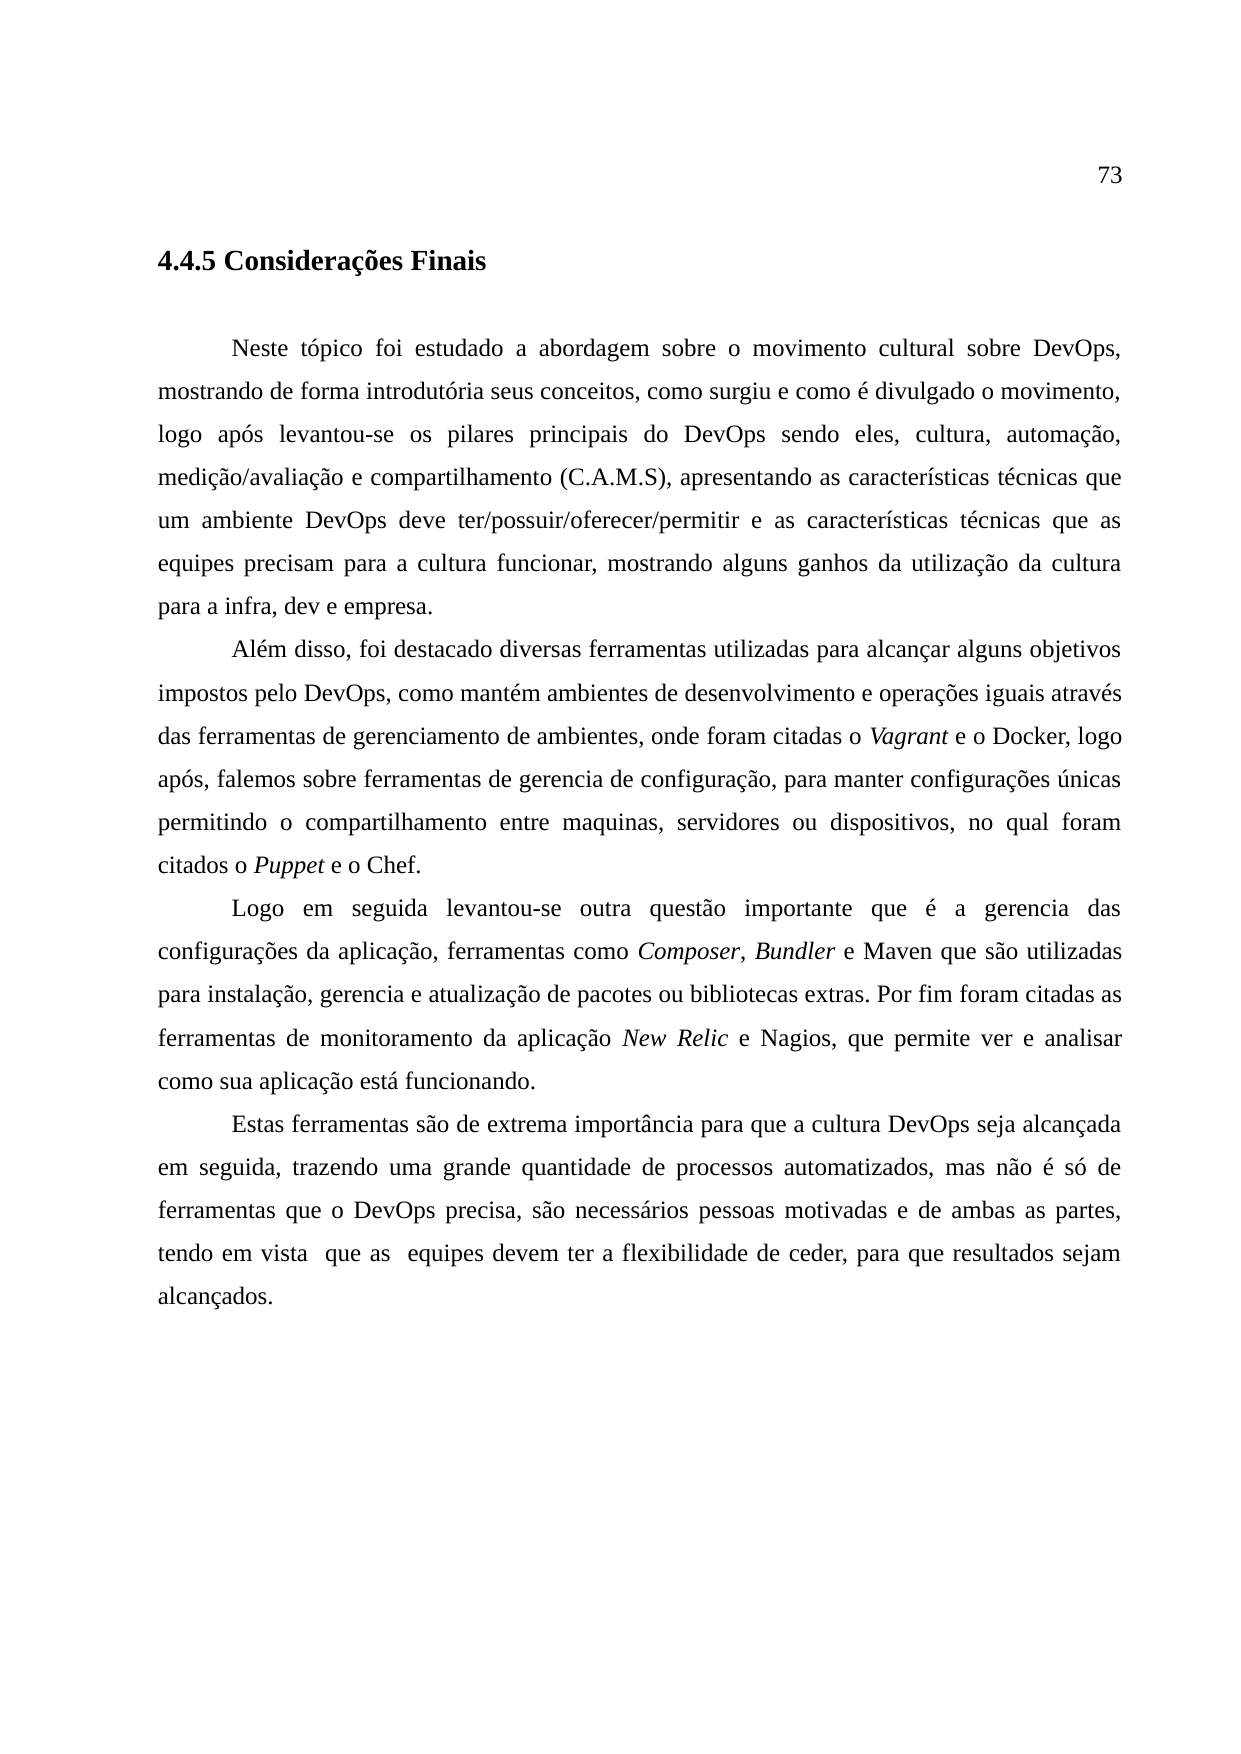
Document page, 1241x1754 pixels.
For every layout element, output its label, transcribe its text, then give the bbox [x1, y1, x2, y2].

text Além disso, foi destacado diversas ferramentas utilizadas para alcançar alguns objetivos impostos pelo DevOps, como mantém ambientes de desenvolvimento e operações iguais através das ferramentas de gerenciamento de ambientes, onde foram citadas o Vagrant e o Docker, logo após, falemos sobre ferramentas de gerencia de configuração, para manter configurações únicas permitindo o compartilhamento entre maquinas, servidores ou dispositivos, no qual foram citados o Puppet e o Chef. [158, 634, 1122, 879]
subtitle 4.4.5 Considerações Finais [158, 243, 1122, 277]
text Logo em seguida levantou-se outra questão importante que é a gerencia das configurações da aplicação, ferramentas como Composer, Bundler e Maven que são utilizadas para instalação, gerencia e atualização de pacotes ou bibliotecas extras. Por fim foram citadas as ferramentas de monitoramento da aplicação New Relic e Nagios, que permite ver e analisar como sua aplicação está funcionando. [158, 893, 1122, 1094]
text Neste tópico foi estudado a abordagem sobre o movimento cultural sobre DevOps, mostrando de forma introdutória seus conceitos, como surgiu e como é divulgado o movimento, logo após levantou-se os pilares principais do DevOps sendo eles, cultura, automação, medição/avaliação e compartilhamento (C.A.M.S), apresentando as características técnicas que um ambiente DevOps deve ter/possuir/oferecer/permitir e as características técnicas que as equipes precisam para a cultura funcionar, mostrando alguns ganhos da utilização da cultura para a infra, dev e empresa. [158, 333, 1122, 620]
text Estas ferramentas são de extrema importância para que a cultura DevOps seja alcançada em seguida, trazendo uma grande quantidade de processos automatizados, mas não é só de ferramentas que o DevOps precisa, são necessários pessoas motivadas e de ambas as partes, tendo em vista que as equipes devem ter a flexibilidade de ceder, para que resultados sejam alcançados. [158, 1109, 1122, 1310]
